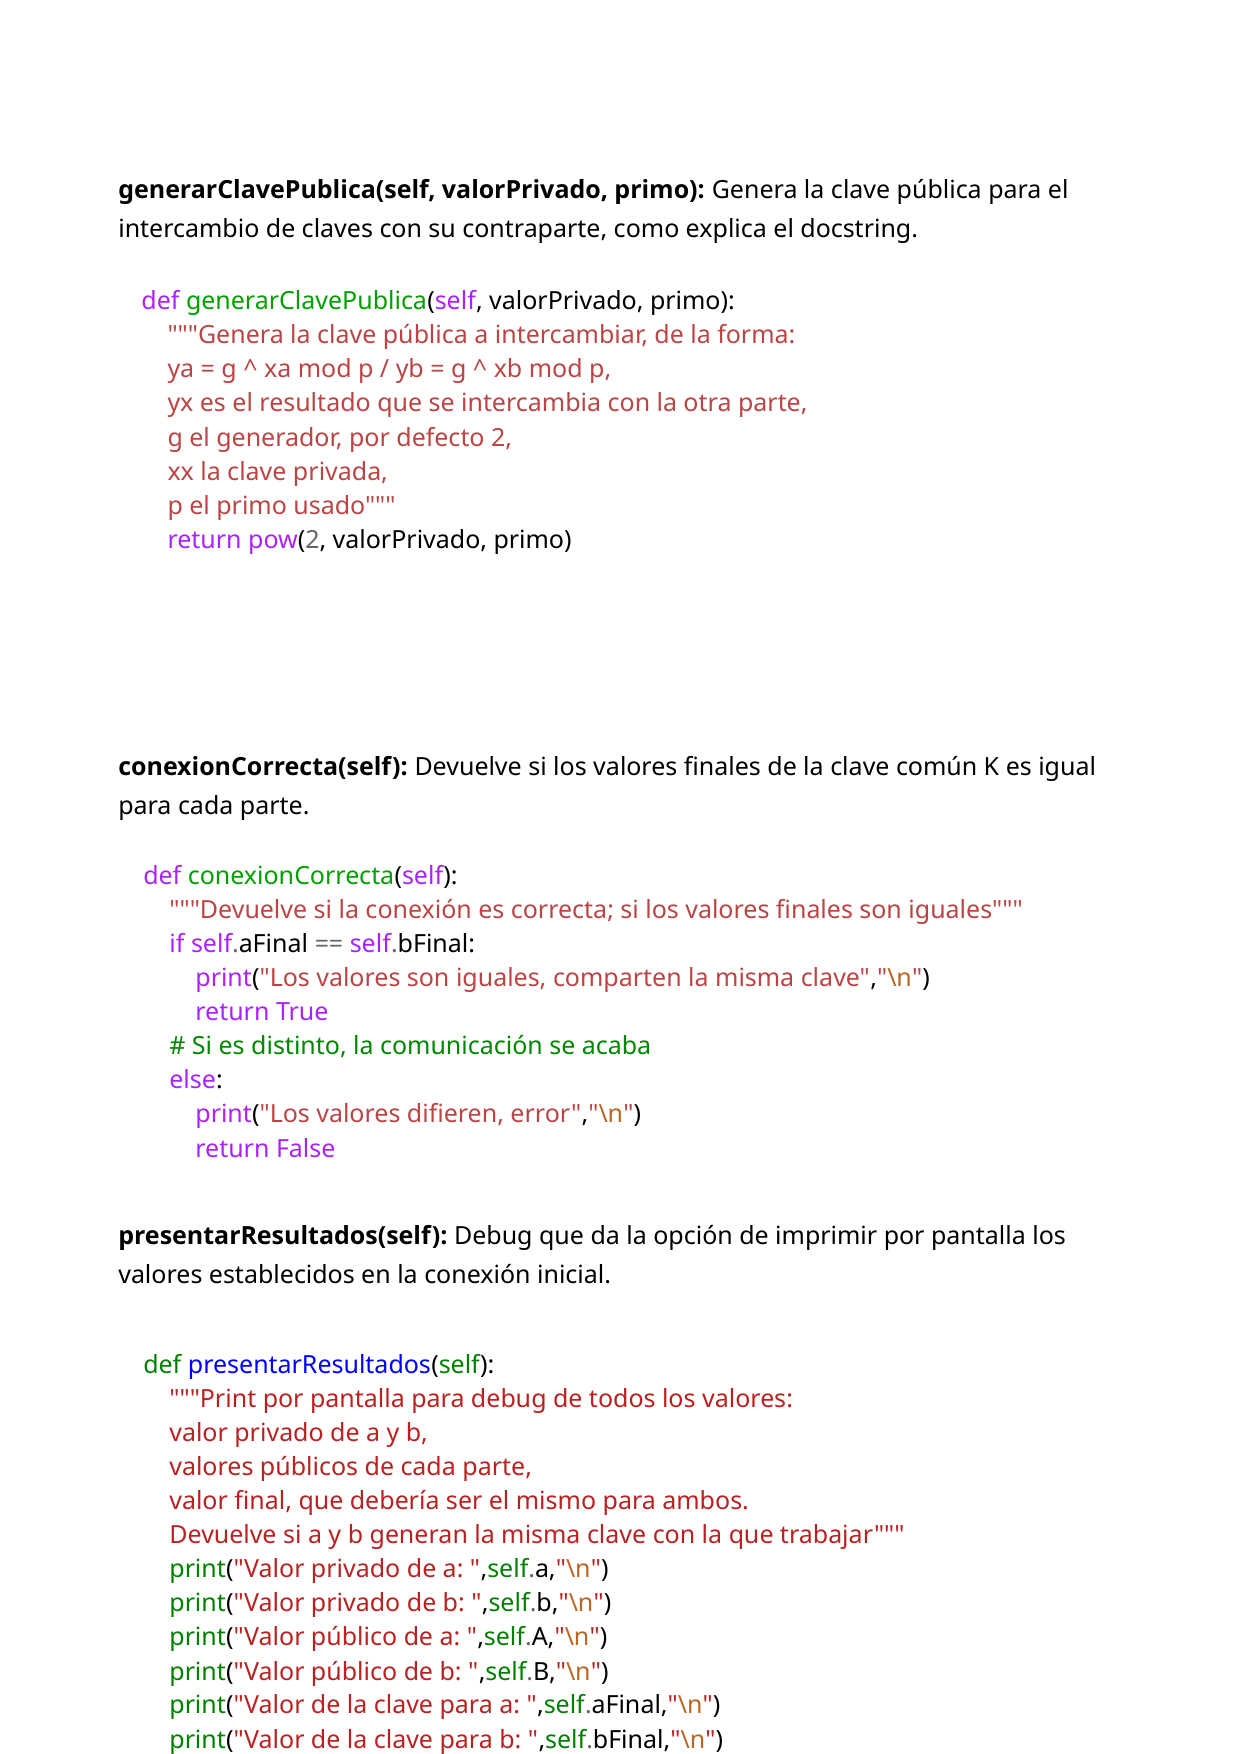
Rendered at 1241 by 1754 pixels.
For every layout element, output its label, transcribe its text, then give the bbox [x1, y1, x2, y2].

text generarClavePublica(self, valorPrivado, primo): Genera la clave pública para el intercambio de claves con su contraparte, como explica el docstring. [118, 172, 1122, 245]
text conexionCorrecta(self): Devuelve si los valores finales de la clave común K es igual para cada parte. [118, 748, 1122, 822]
text presentarResultados(self): Debug que da la opción de imprimir por pantalla los valores establecidos en la conexión inicial. [118, 1218, 1122, 1291]
